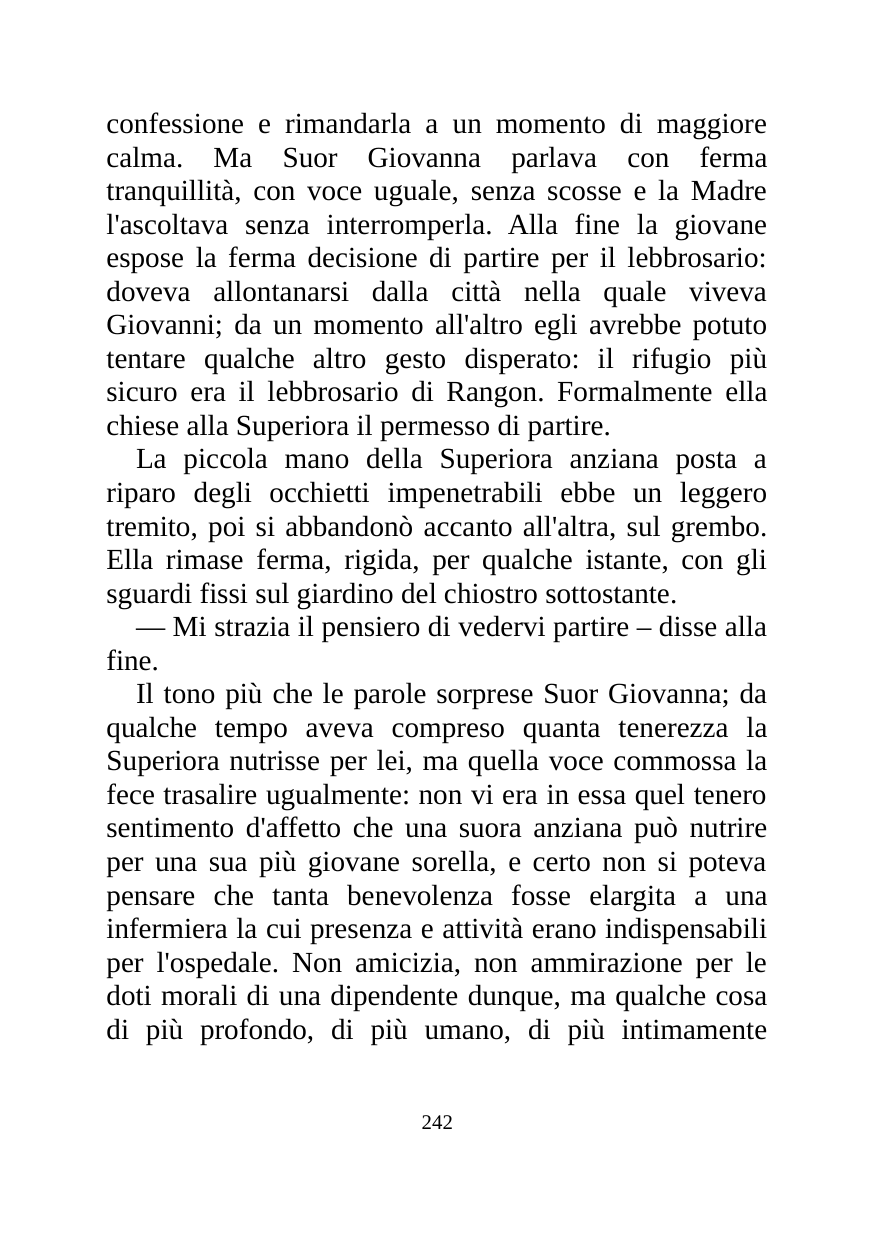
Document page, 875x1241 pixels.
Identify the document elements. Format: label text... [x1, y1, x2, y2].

text — Mi strazia il pensiero di vedervi partire – disse alla fine. [106, 609, 768, 676]
text La piccola mano della Superiora anziana posta a riparo degli occhietti impenetrabili ebbe un leggero tremito, poi si abbandonò accanto all'altra, sul grembo. Ella rimase ferma, rigida, per qualche istante, con gli sguardi fissi sul giardino del chiostro sottostante. [106, 442, 768, 609]
text confessione e rimandarla a un momento di maggiore calma. Ma Suor Giovanna parlava con ferma tranquillità, con voce uguale, senza scosse e la Madre l'ascoltava senza interromperla. Alla fine la giovane espose la ferma decisione di partire per il lebbrosario: doveva allontanarsi dalla città nella quale viveva Giovanni; da un momento all'altro egli avrebbe potuto tentare qualche altro gesto disperato: il rifugio più sicuro era il lebbrosario di Rangon. Formalmente ella chiese alla Superiora il permesso di partire. [106, 106, 768, 442]
text Il tono più che le parole sorprese Suor Giovanna; da qualche tempo aveva compreso quanta tenerezza la Superiora nutrisse per lei, ma quella voce commossa la fece trasalire ugualmente: non vi era in essa quel tenero sentimento d'affetto che una suora anziana può nutrire per una sua più giovane sorella, e certo non si poteva pensare che tanta benevolenza fosse elargita a una infermiera la cui presenza e attività erano indispensabili per l'ospedale. Non amicizia, non ammirazione per le doti morali di una dipendente dunque, ma qualche cosa di più profondo, di più umano, di più intimamente [106, 676, 768, 1045]
